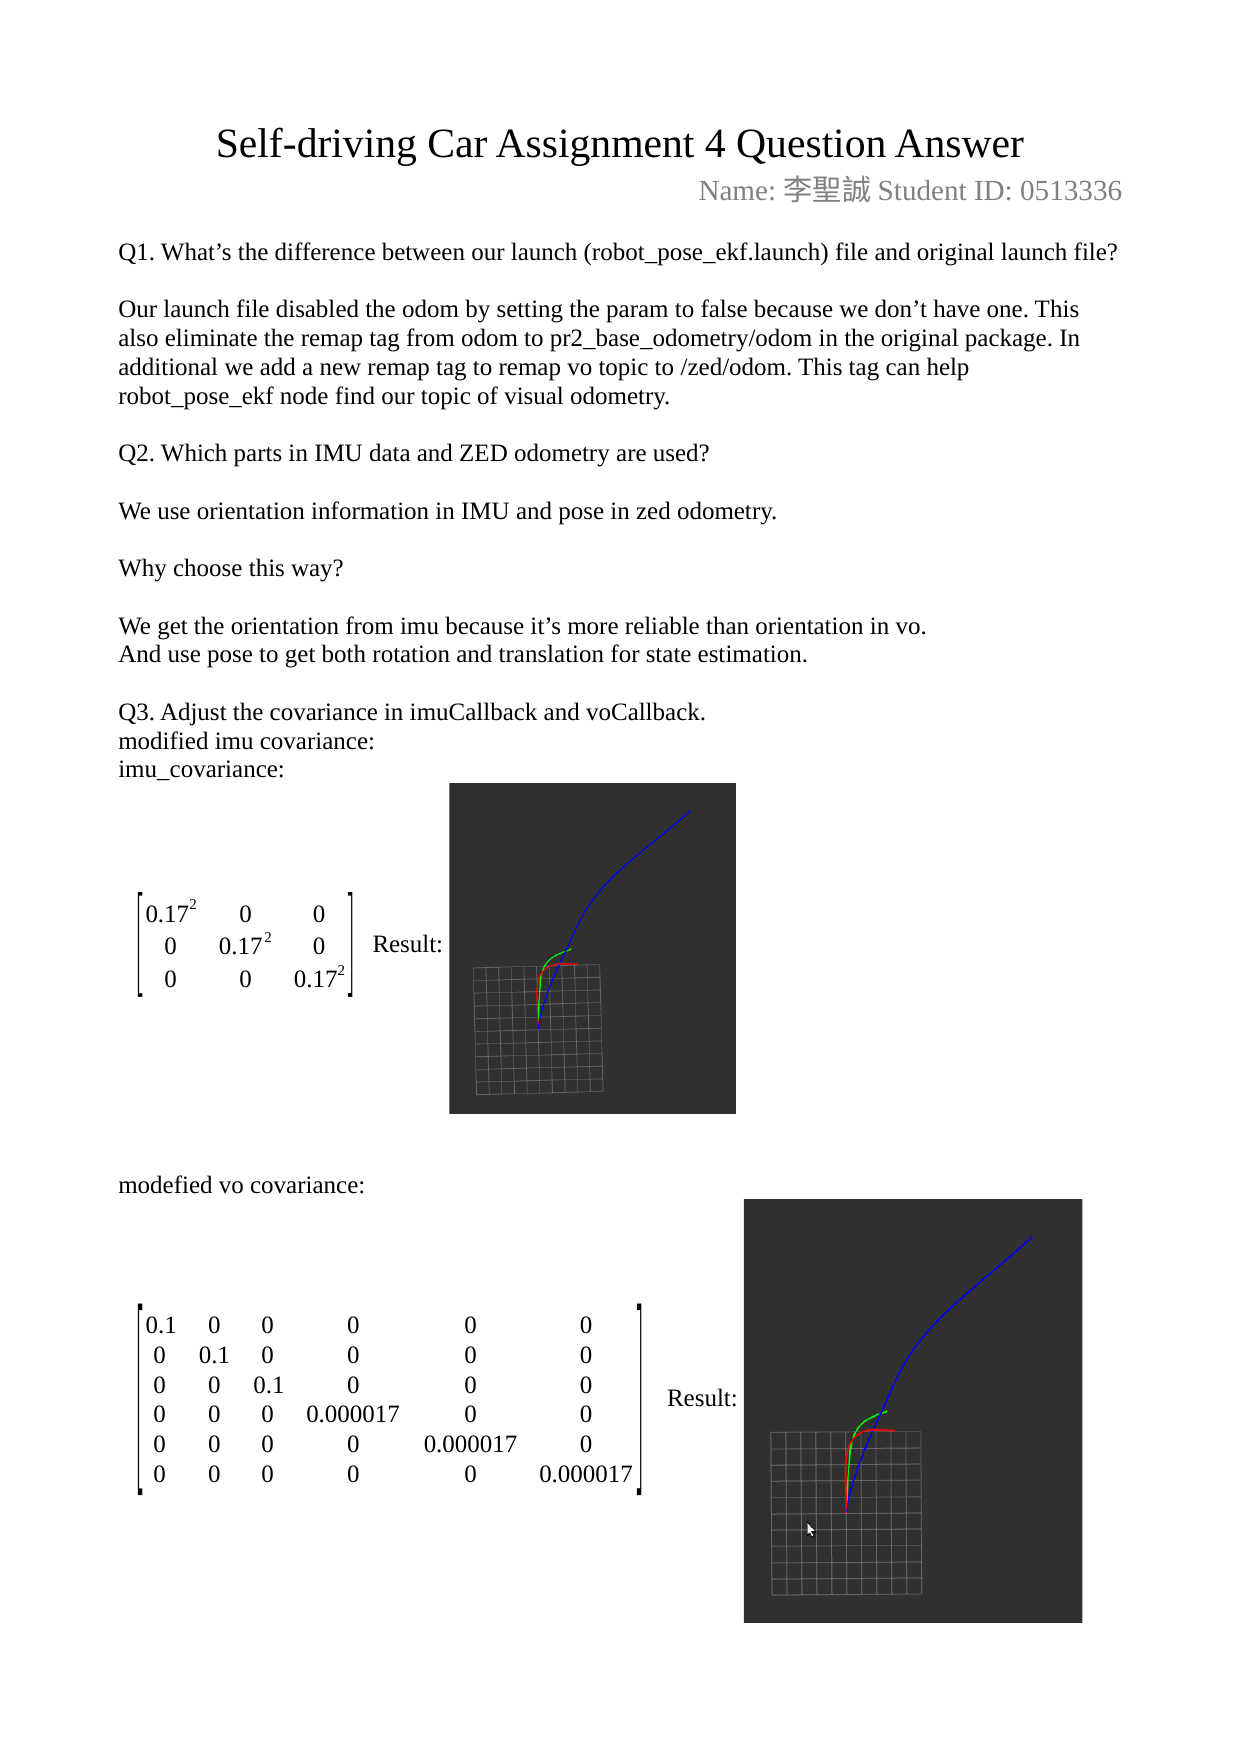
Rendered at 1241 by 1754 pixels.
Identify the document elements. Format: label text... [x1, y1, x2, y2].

text imu_covariance: [118, 754, 1122, 783]
text Our launch file disabled the odom by setting the param to false because we don’t have one. This also eliminate the remap tag from odom to pr2_base_odometry/odom in the original package. In additional we add a new remap tag to remap vo topic to /zed/odom. This tag can help robot_pose_ekf node find our topic of visual odometry. [118, 294, 1122, 409]
text [736, 783, 1122, 1113]
text We use orientation information in IMU and pose in zed odometry. [118, 496, 1122, 524]
text modefied vo covariance: [118, 1171, 1122, 1199]
text Name: 李聖誠 Student ID: 0513336 [118, 166, 1122, 208]
text We get the orientation from imu because it’s more reliable than orientation in vo. [118, 611, 1122, 639]
text Q2. Which parts in IMU data and ZED odometry are used? [118, 438, 1122, 467]
text Result: [118, 783, 449, 1113]
picture [449, 783, 736, 1114]
text And use pose to get both rotation and translation for state estimation. [118, 639, 1122, 668]
text Why choose this way? [118, 553, 1122, 582]
text modified imu covariance: [118, 726, 1122, 754]
text Q1. What’s the difference between our launch (robot_pose_ekf.launch) file and original launch file? [118, 237, 1122, 266]
text Q3. Adjust the covariance in imuCallback and voCallback. [118, 697, 1122, 726]
text Self-driving Car Assignment 4 Question Answer [118, 118, 1122, 166]
picture [743, 1199, 1083, 1623]
text Result: [118, 1199, 743, 1622]
text [1083, 1199, 1122, 1622]
